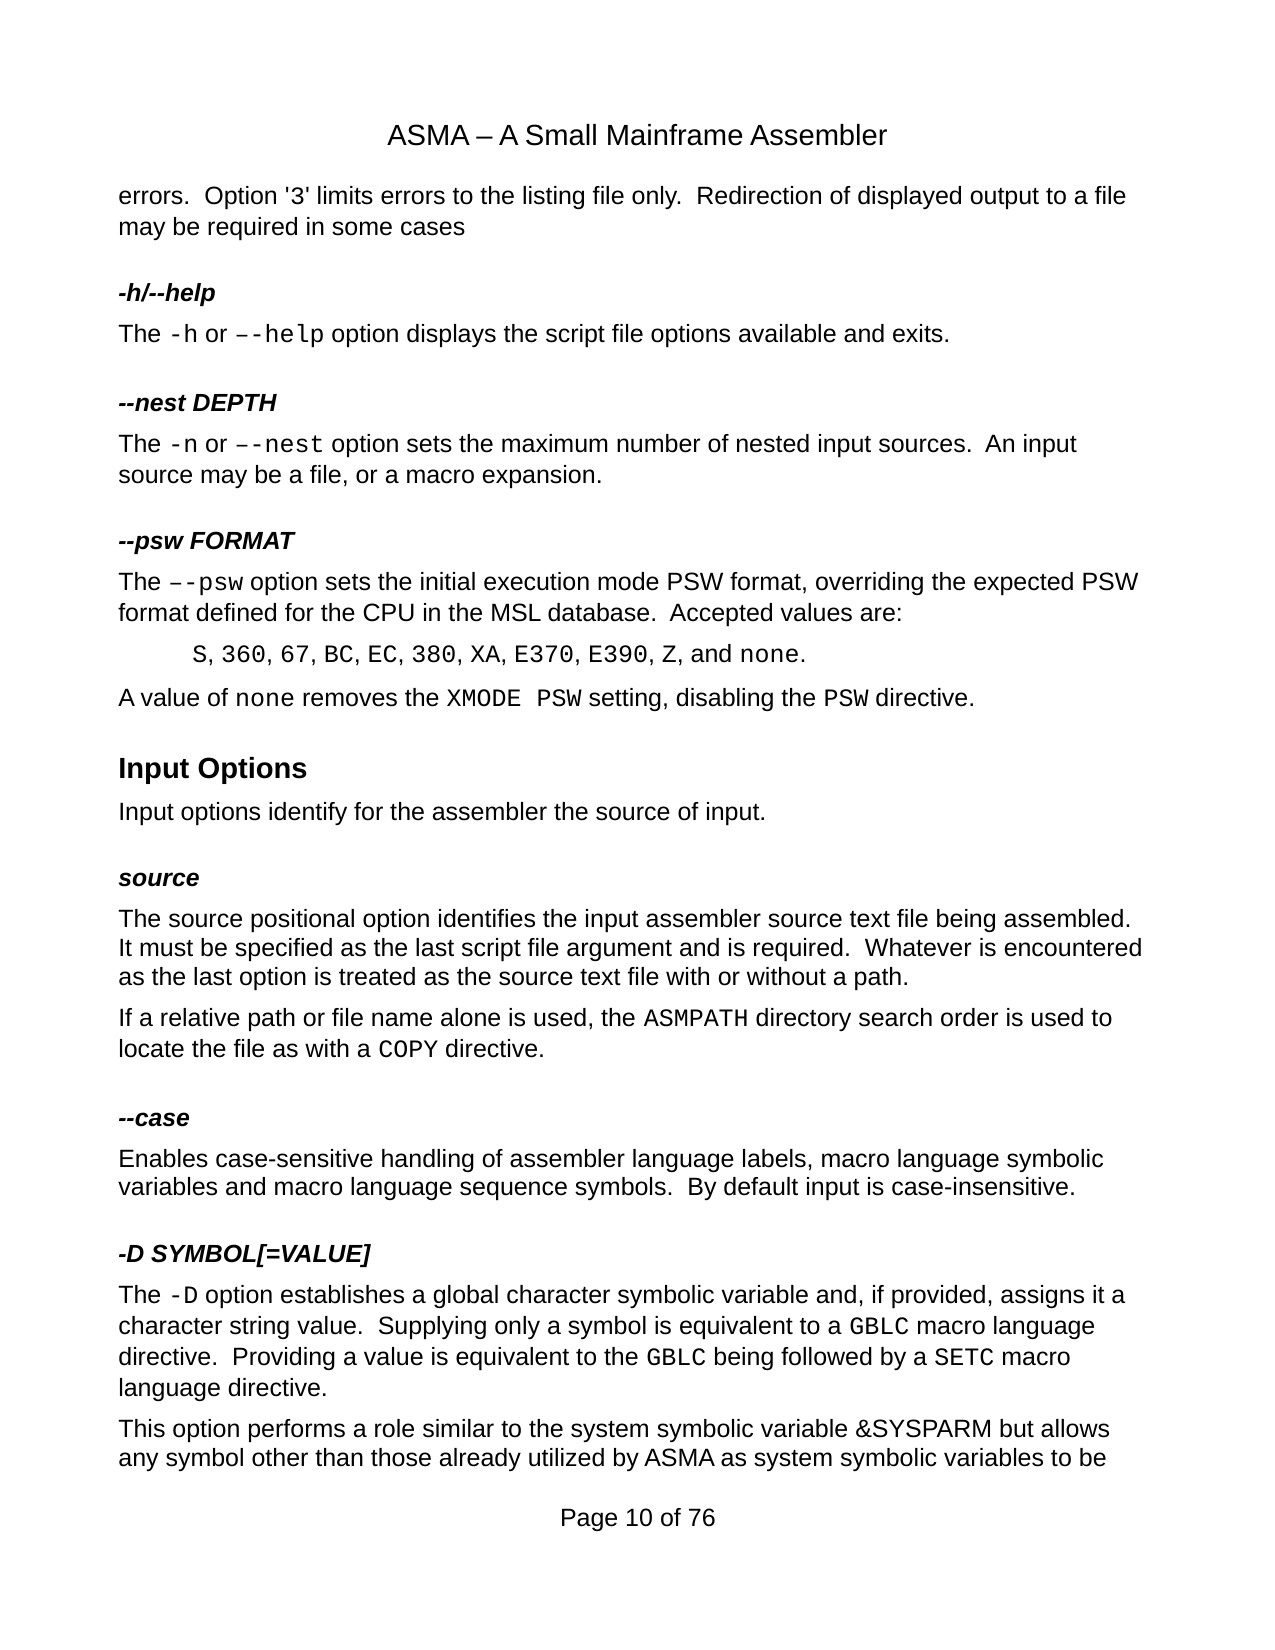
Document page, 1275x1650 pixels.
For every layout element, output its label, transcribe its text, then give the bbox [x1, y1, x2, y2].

text A value of none removes the XMODE PSW setting, disabling the PSW directive. [118, 683, 1157, 714]
subtitle --psw FORMAT [118, 526, 1157, 554]
subtitle --case [118, 1103, 1157, 1131]
subtitle --nest DEPTH [118, 388, 1157, 416]
text The -D option establishes a global character symbolic variable and, if provided, assigns it a character string value. Supplying only a symbol is equivalent to a GBLC macro language directive. Providing a value is equivalent to the GBLC being followed by a SETC macro language directive. [118, 1280, 1157, 1401]
text Enables case-sensitive handling of assembler language labels, macro language symbolic variables and macro language sequence symbols. By default input is case-insensitive. [118, 1144, 1157, 1201]
text The -n or –-nest option sets the maximum number of nested input sources. An input source may be a file, or a macro expansion. [118, 429, 1157, 488]
text The –-psw option sets the initial execution mode PSW format, overriding the expected PSW format defined for the CPU in the MSL database. Accepted values are: [118, 567, 1157, 627]
subtitle source [118, 863, 1157, 892]
subtitle Input Options [118, 751, 1157, 785]
text S, 360, 67, BC, EC, 380, XA, E370, E390, Z, and none. [192, 639, 1157, 670]
text errors. Option '3' limits errors to the listing file only. Redirection of displayed output to a file may be required in some cases [118, 181, 1157, 241]
text This option performs a role similar to the system symbolic variable &SYSPARM but allows any symbol other than those already utilized by ASMA as system symbolic variables to be [118, 1414, 1157, 1471]
text If a relative path or file name alone is used, the ASMPATH directory search order is used to locate the file as with a COPY directive. [118, 1003, 1157, 1065]
subtitle -D SYMBOL[=VALUE] [118, 1239, 1157, 1267]
subtitle -h/--help [118, 278, 1157, 307]
text The -h or –-help option displays the script file options available and exits. [118, 319, 1157, 350]
text Input options identify for the assembler the source of input. [118, 797, 1157, 826]
text The source positional option identifies the input assembler source text file being assembled. It must be specified as the last script file argument and is required. Whatever is encountered as the last option is treated as the source text file with or without a path. [118, 904, 1157, 991]
